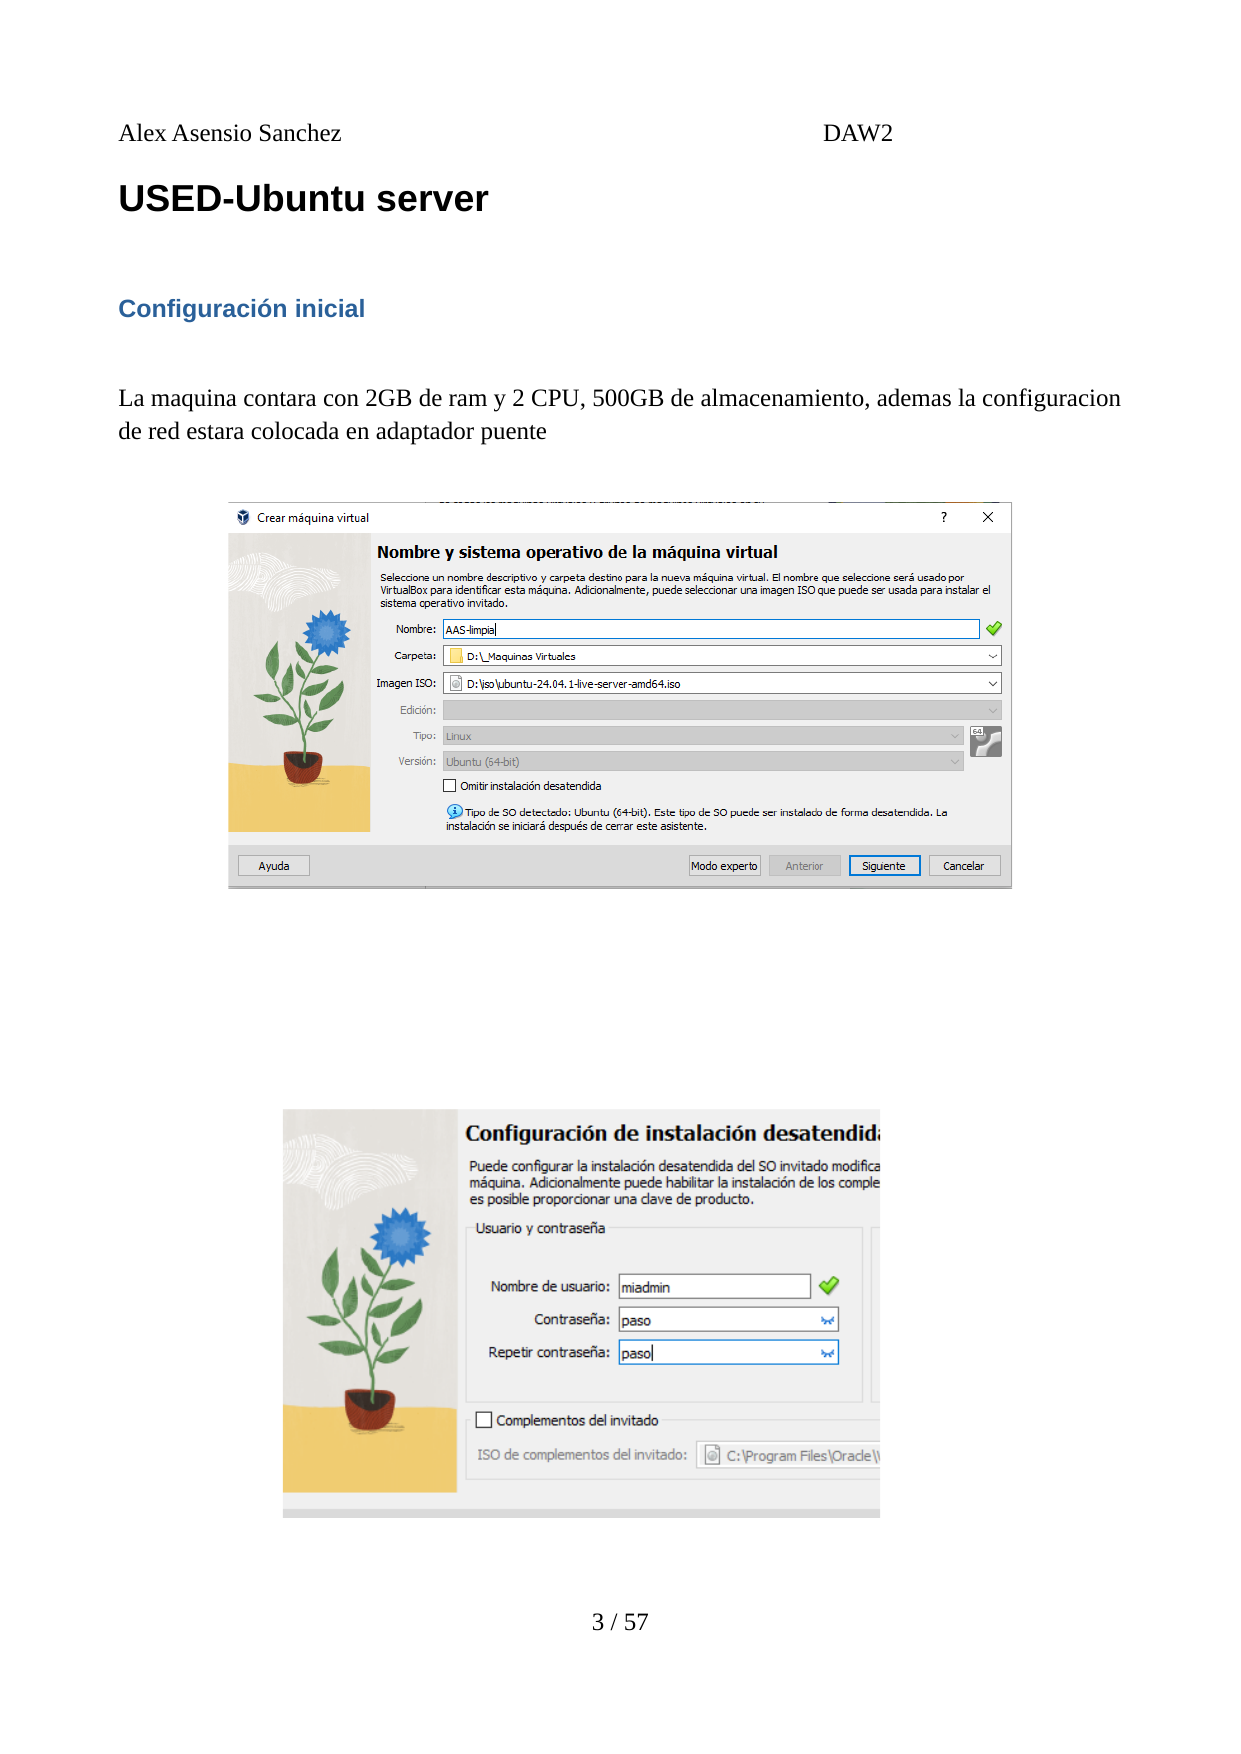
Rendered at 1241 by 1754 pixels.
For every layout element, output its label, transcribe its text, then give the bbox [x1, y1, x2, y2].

text La maquina contara con 2GB de ram y 2 CPU, 500GB de almacenamiento, ademas la configuracion de red estara colocada en adaptador puente [118, 383, 1122, 445]
picture [282, 1108, 881, 1518]
subtitle USED-Ubuntu server [118, 176, 1122, 219]
picture [228, 502, 1013, 889]
subtitle Configuración inicial [118, 294, 1122, 323]
